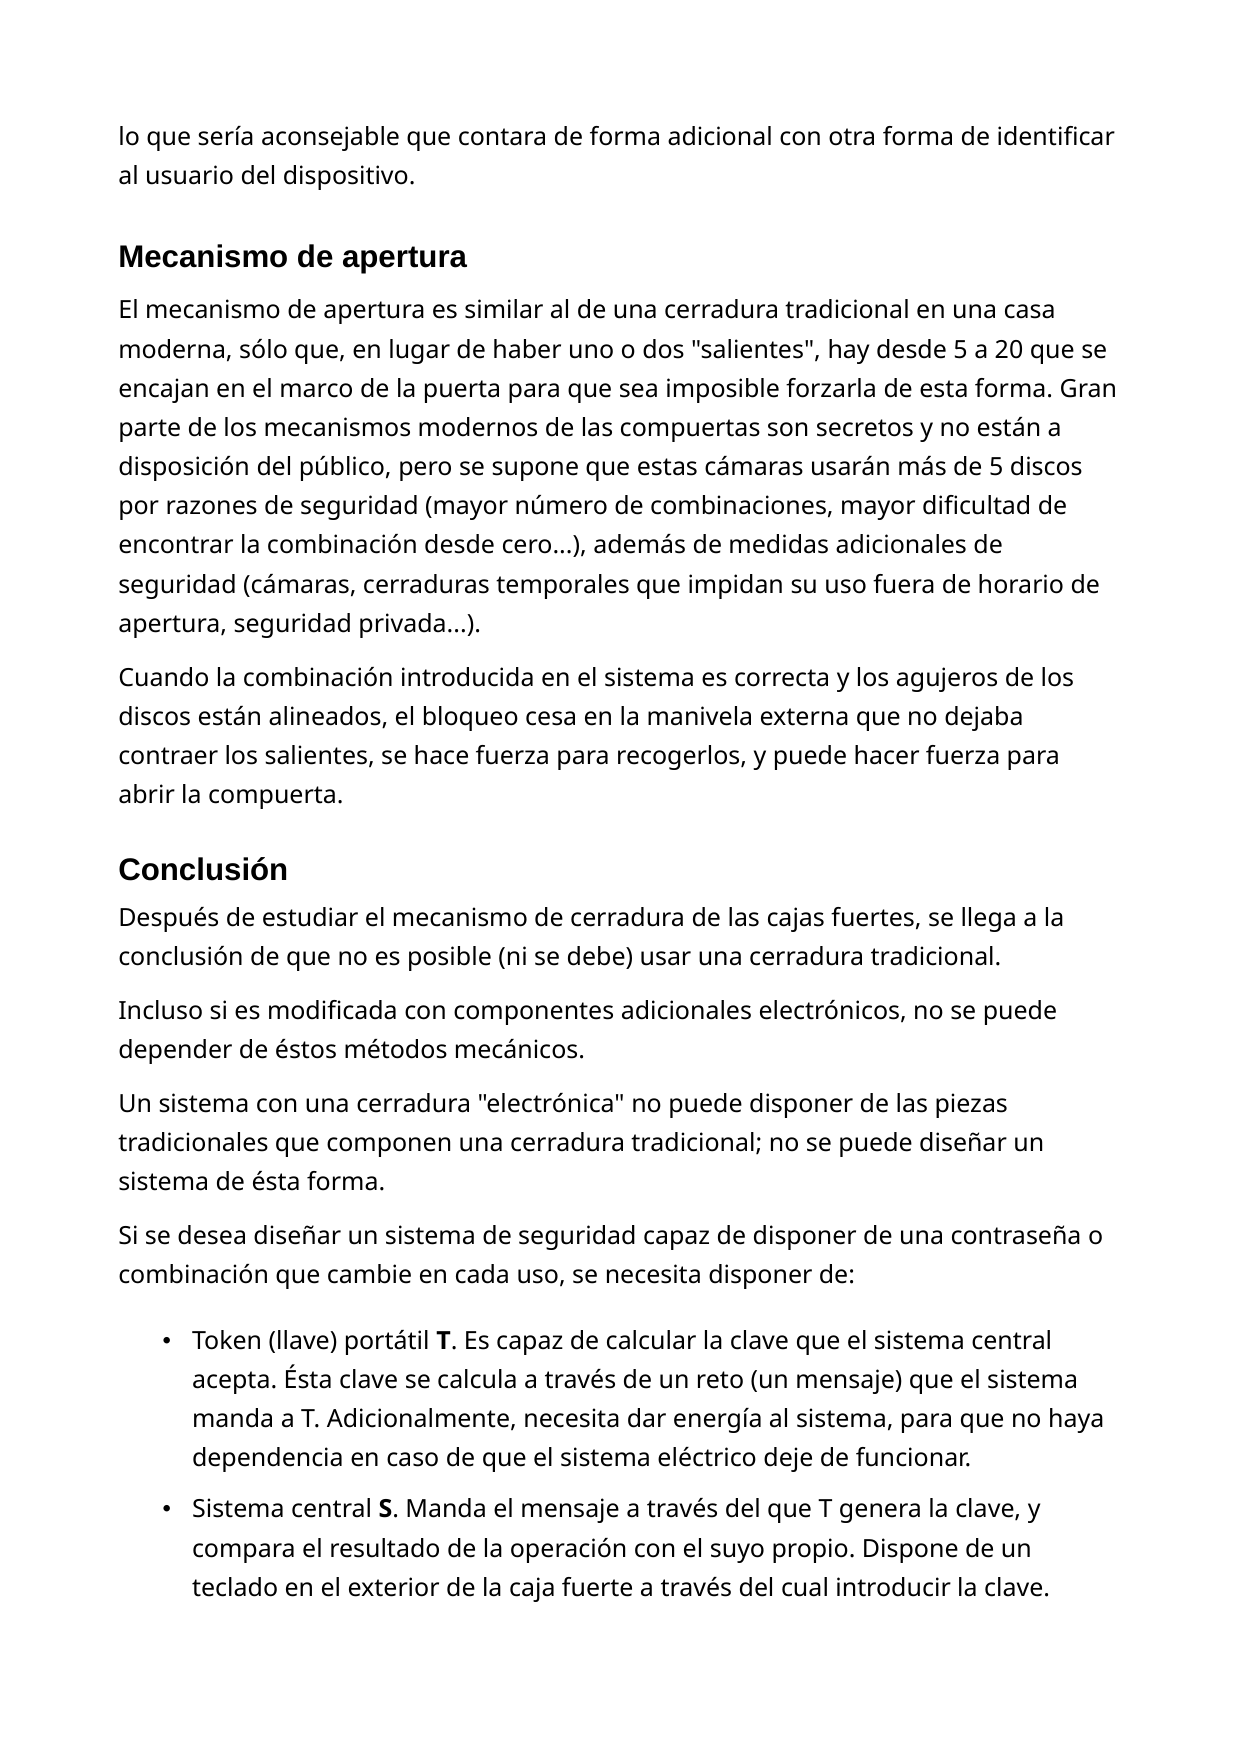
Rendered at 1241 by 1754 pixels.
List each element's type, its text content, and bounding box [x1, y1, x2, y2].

text Si se desea diseñar un sistema de seguridad capaz de disponer de una contraseña o combinación que cambie en cada uso, se necesita disponer de: [118, 1218, 1122, 1291]
text Incluso si es modificada con componentes adicionales electrónicos, no se puede depender de éstos métodos mecánicos. [118, 993, 1122, 1066]
text Un sistema con una cerradura "electrónica" no puede disponer de las piezas tradicionales que componen una cerradura tradicional; no se puede diseñar un sistema de ésta forma. [118, 1086, 1122, 1198]
text lo que sería aconsejable que contara de forma adicional con otra forma de identificar al usuario del dispositivo. [118, 118, 1122, 191]
text Después de estudiar el mecanismo de cerradura de las cajas fuertes, se llega a la conclusión de que no es posible (ni se debe) usar una cerradura tradicional. [118, 900, 1122, 973]
list Sistema central S. Manda el mensaje a través del que T genera la clave, y compara el resultado de la operación con el suyo propio. Dispone de un teclado en el exterior de la caja fuerte a través del cual introducir la clave. [162, 1491, 1122, 1603]
subtitle Mecanismo de apertura [118, 238, 1122, 274]
subtitle Conclusión [118, 851, 1122, 887]
text Cuando la combinación introducida en el sistema es correcta y los agujeros de los discos están alineados, el bloqueo cesa en la manivela externa que no dejaba contraer los salientes, se hace fuerza para recogerlos, y puede hacer fuerza para abrir la compuerta. [118, 659, 1122, 811]
text El mecanismo de apertura es similar al de una cerradura tradicional en una casa moderna, sólo que, en lugar de haber uno o dos "salientes", hay desde 5 a 20 que se encajan en el marco de la puerta para que sea imposible forzarla de esta forma. Gran parte de los mecanismos modernos de las compuertas son secretos y no están a disposición del público, pero se supone que estas cámaras usarán más de 5 discos por razones de seguridad (mayor número de combinaciones, mayor dificultad de encontrar la combinación desde cero...), además de medidas adicionales de seguridad (cámaras, cerraduras temporales que impidan su uso fuera de horario de apertura, seguridad privada...). [118, 292, 1122, 639]
list Token (llave) portátil T. Es capaz de calcular la clave que el sistema central acepta. Ésta clave se calcula a través de un reto (un mensaje) que el sistema manda a T. Adicionalmente, necesita dar energía al sistema, para que no haya dependencia en caso de que el sistema eléctrico deje de funcionar. [162, 1322, 1122, 1474]
